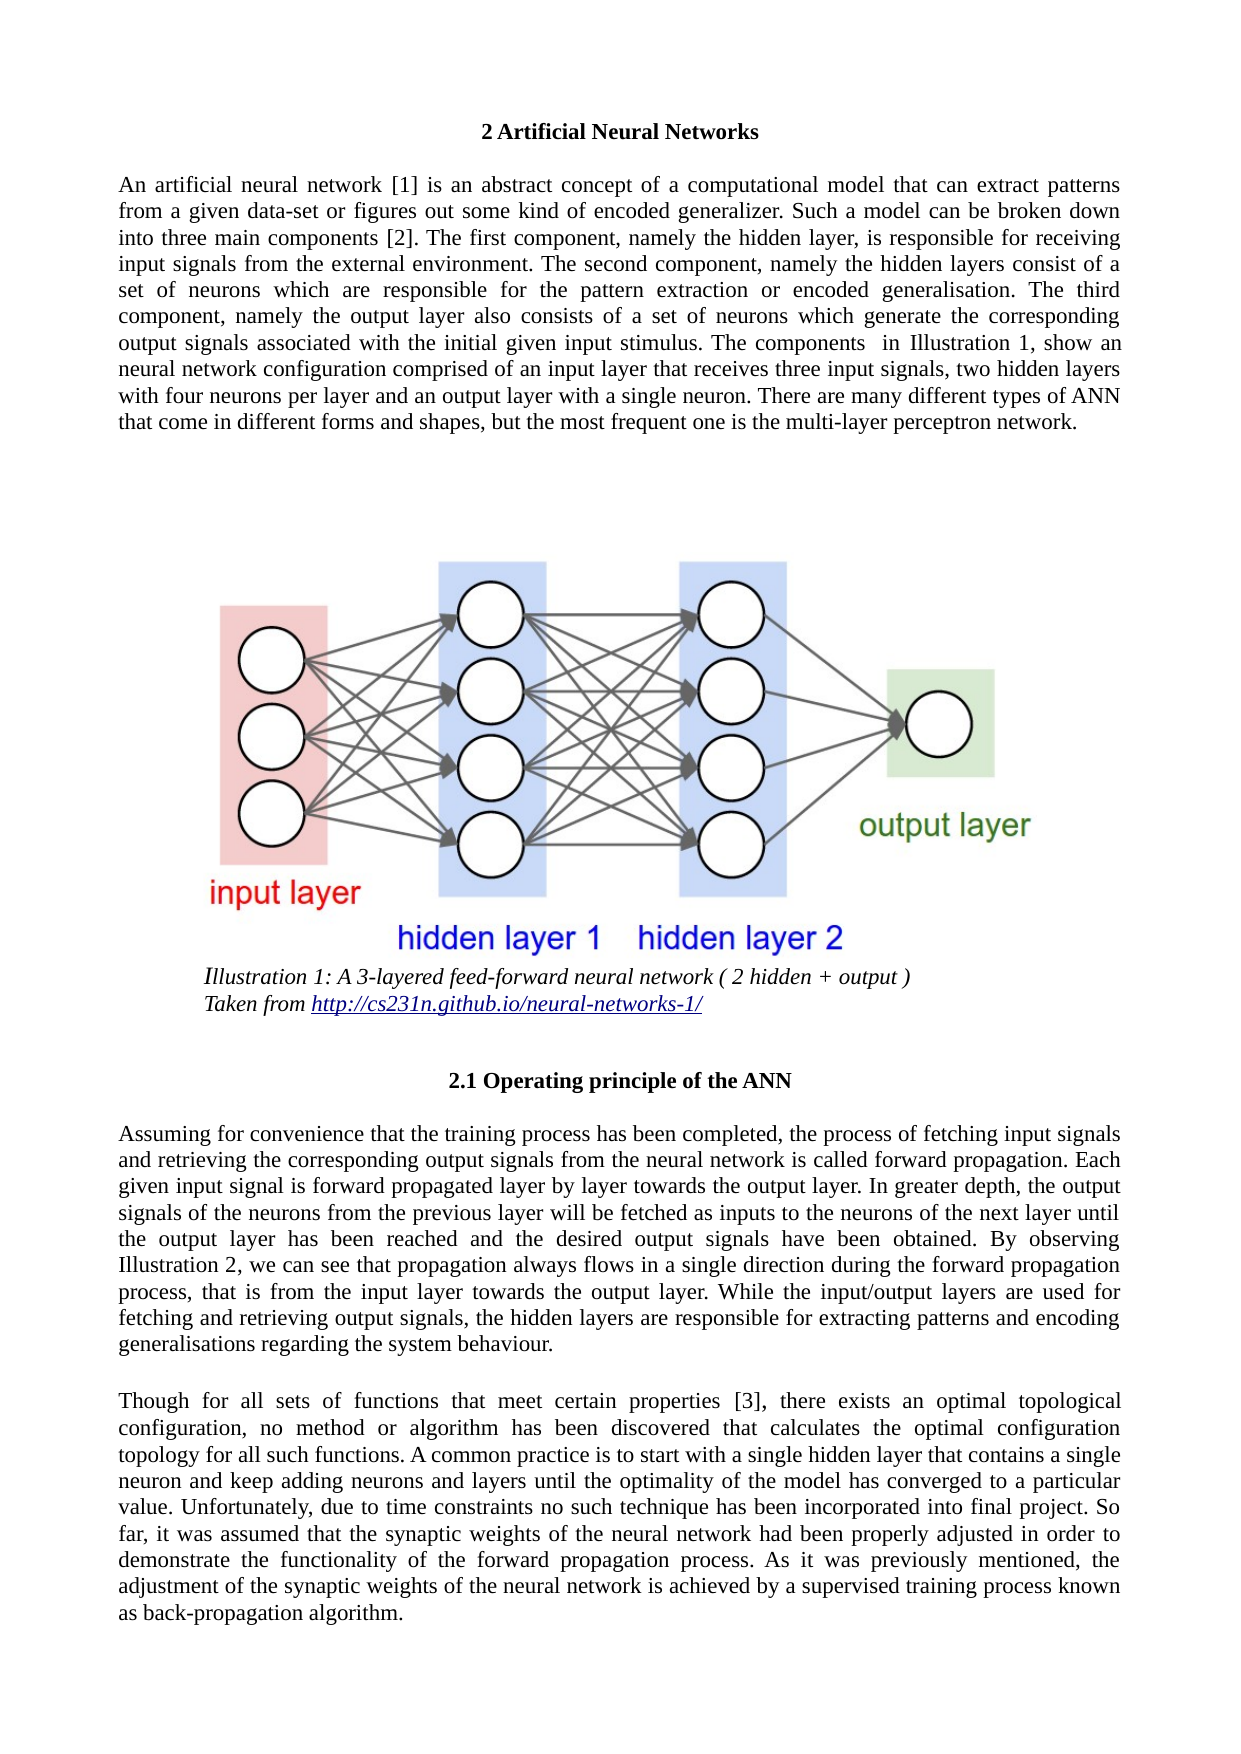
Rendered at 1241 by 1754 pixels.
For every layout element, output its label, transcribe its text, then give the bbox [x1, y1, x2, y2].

text Assuming for convenience that the training process has been completed, the process of fetching input signals and retrieving the corresponding output signals from the neural network is called forward propagation. Each given input signal is forward propagated layer by layer towards the output layer. In greater depth, the output signals of the neurons from the previous layer will be fetched as inputs to the neurons of the next layer until the output layer has been reached and the desired output signals have been obtained. By observing Illustration 2, we can see that propagation always flows in a single direction during the forward propagation process, that is from the input layer towards the output layer. While the input/output layers are used for fetching and retrieving output signals, the hidden layers are responsible for extracting patterns and encoding generalisations regarding the system behaviour. [118, 1119, 1122, 1357]
text 2 Artificial Neural Networks [118, 118, 1122, 144]
picture [203, 552, 1037, 962]
text 2.1 Operating principle of the ANN [118, 1067, 1122, 1093]
text Illustration 1: A 3-layered feed-forward neural network ( 2 hidden + output ) Taken from http://cs231n.github.io/neural-networks-1/ [203, 962, 1037, 1016]
text An artificial neural network [1] is an abstract concept of a computational model that can extract patterns from a given data-set or figures out some kind of encoded generalizer. Such a model can be broken down into three main components [2]. The first component, namely the hidden layer, is responsible for receiving input signals from the external environment. The second component, namely the hidden layers consist of a set of neurons which are responsible for the pattern extraction or encoded generalisation. The third component, namely the output layer also consists of a set of neurons which generate the corresponding output signals associated with the initial given input stimulus. The components in Illustration 1, show an neural network configuration comprised of an input layer that receives three input signals, two hidden layers with four neurons per layer and an output layer with a single neuron. There are many different types of ANN that come in different forms and shapes, but the most frequent one is the multi-layer perceptron network. [118, 171, 1122, 434]
text Though for all sets of functions that meet certain properties [3], there exists an optimal topological configuration, no method or algorithm has been discovered that calculates the optimal configuration topology for all such functions. A common practice is to start with a single hidden layer that contains a single neuron and keep adding neurons and layers until the optimality of the model has converged to a particular value. Unfortunately, due to time constraints no such technique has been incorporated into final project. So far, it was assumed that the synaptic weights of the neural network had been properly adjusted in order to demonstrate the functionality of the forward propagation process. As it was previously mentioned, the adjustment of the synaptic weights of the neural network is achieved by a supervised training process known as back-propagation algorithm. [118, 1386, 1122, 1625]
